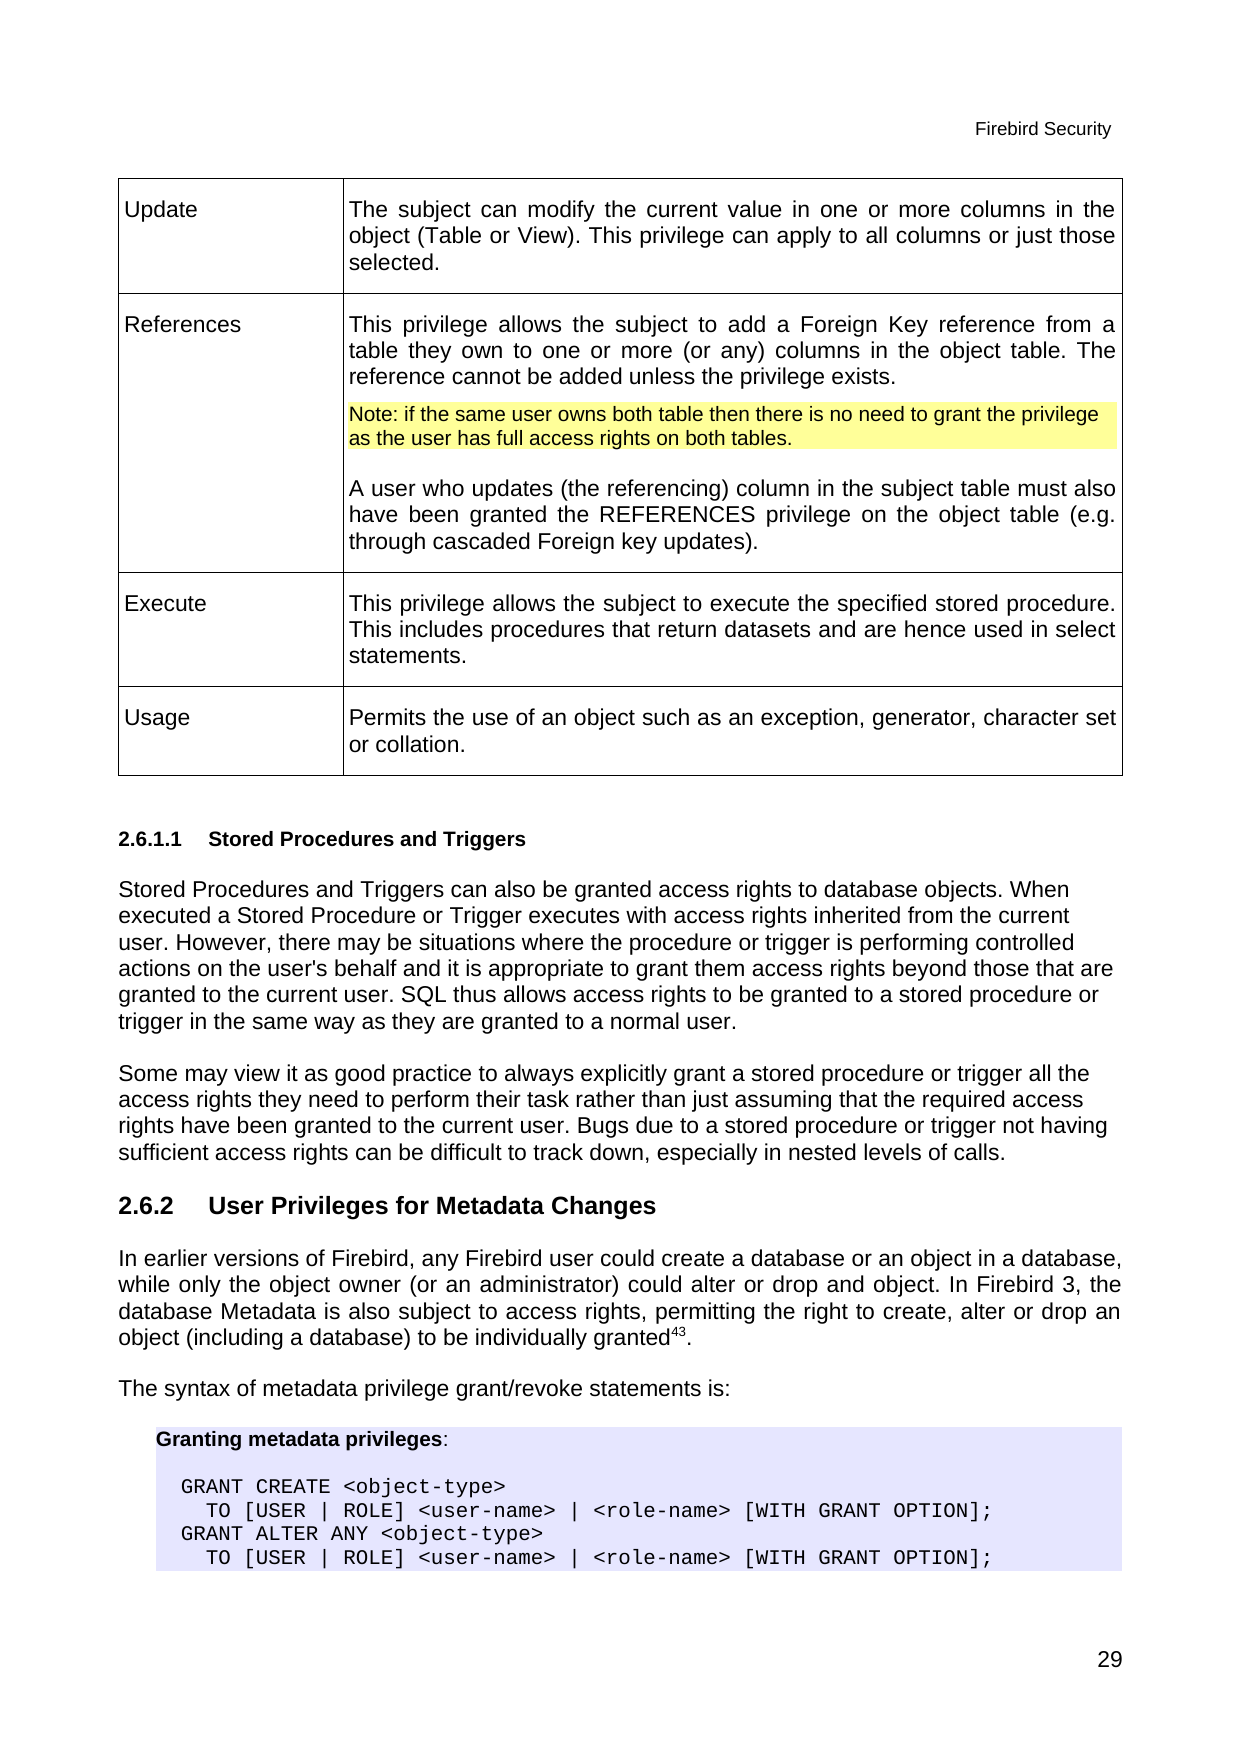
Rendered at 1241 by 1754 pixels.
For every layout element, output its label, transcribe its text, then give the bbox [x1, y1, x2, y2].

text In earlier versions of Firebird, any Firebird user could create a database or an object in a database, while only the object owner (or an administrator) could alter or drop and object. In Firebird 3, the database Metadata is also subject to access rights, permitting the right to create, alter or drop an object (including a database) to be individually granted. [118, 1245, 1122, 1350]
text TO [USER | ROLE] <user-name> | <role-name> [WITH GRANT OPTION]; [156, 1547, 1122, 1571]
table_cell This privilege allows the subject to add a Foreign Key reference from a table they own to one or more (or any) columns in the object table. The reference cannot be added unless the privilege exists. Note: if the same user owns both table then there is no need to grant the privilege as the user has full access rights on both tables. A user who updates (the referencing) column in the subject table must also have been granted the REFERENCES privilege on the object table (e.g. through cascaded Foreign key updates). [344, 294, 1122, 572]
table_cell Usage [119, 687, 343, 774]
table_cell Update [119, 179, 343, 293]
text GRANT CREATE <object-type> [156, 1476, 1122, 1500]
text Some may view it as good practice to always explicitly grant a stored procedure or trigger all the access rights they need to perform their task rather than just assuming that the required access rights have been granted to the current user. Bugs due to a stored procedure or trigger not having sufficient access rights can be difficult to track down, especially in nested levels of calls. [118, 1060, 1122, 1165]
table_cell This privilege allows the subject to execute the specified stored procedure. This includes procedures that return datasets and are hence used in select statements. [344, 573, 1122, 686]
table_cell Permits the use of an object such as an exception, generator, character set or collation. [344, 687, 1122, 774]
text Stored Procedures and Triggers can also be granted access rights to database objects. When executed a Stored Procedure or Trigger executes with access rights inherited from the current user. However, there may be situations where the procedure or trigger is performing controlled actions on the user's behalf and it is appropriate to grant them access rights beyond those that are granted to the current user. SQL thus allows access rights to be granted to a stored procedure or trigger in the same way as they are granted to a normal user. [118, 876, 1122, 1034]
subtitle User Privileges for Metadata Changes [118, 1191, 1122, 1219]
table_cell Execute [119, 573, 343, 686]
text TO [USER | ROLE] <user-name> | <role-name> [WITH GRANT OPTION]; [156, 1500, 1122, 1523]
text The syntax of metadata privilege grant/revoke statements is: [118, 1375, 1122, 1402]
text Granting metadata privileges: [156, 1427, 1122, 1451]
subtitle Stored Procedures and Triggers [118, 827, 1122, 851]
table_cell References [119, 294, 343, 572]
table_cell The subject can modify the current value in one or more columns in the object (Table or View). This privilege can apply to all columns or just those selected. [344, 179, 1122, 293]
text GRANT ALTER ANY <object-type> [156, 1523, 1122, 1547]
